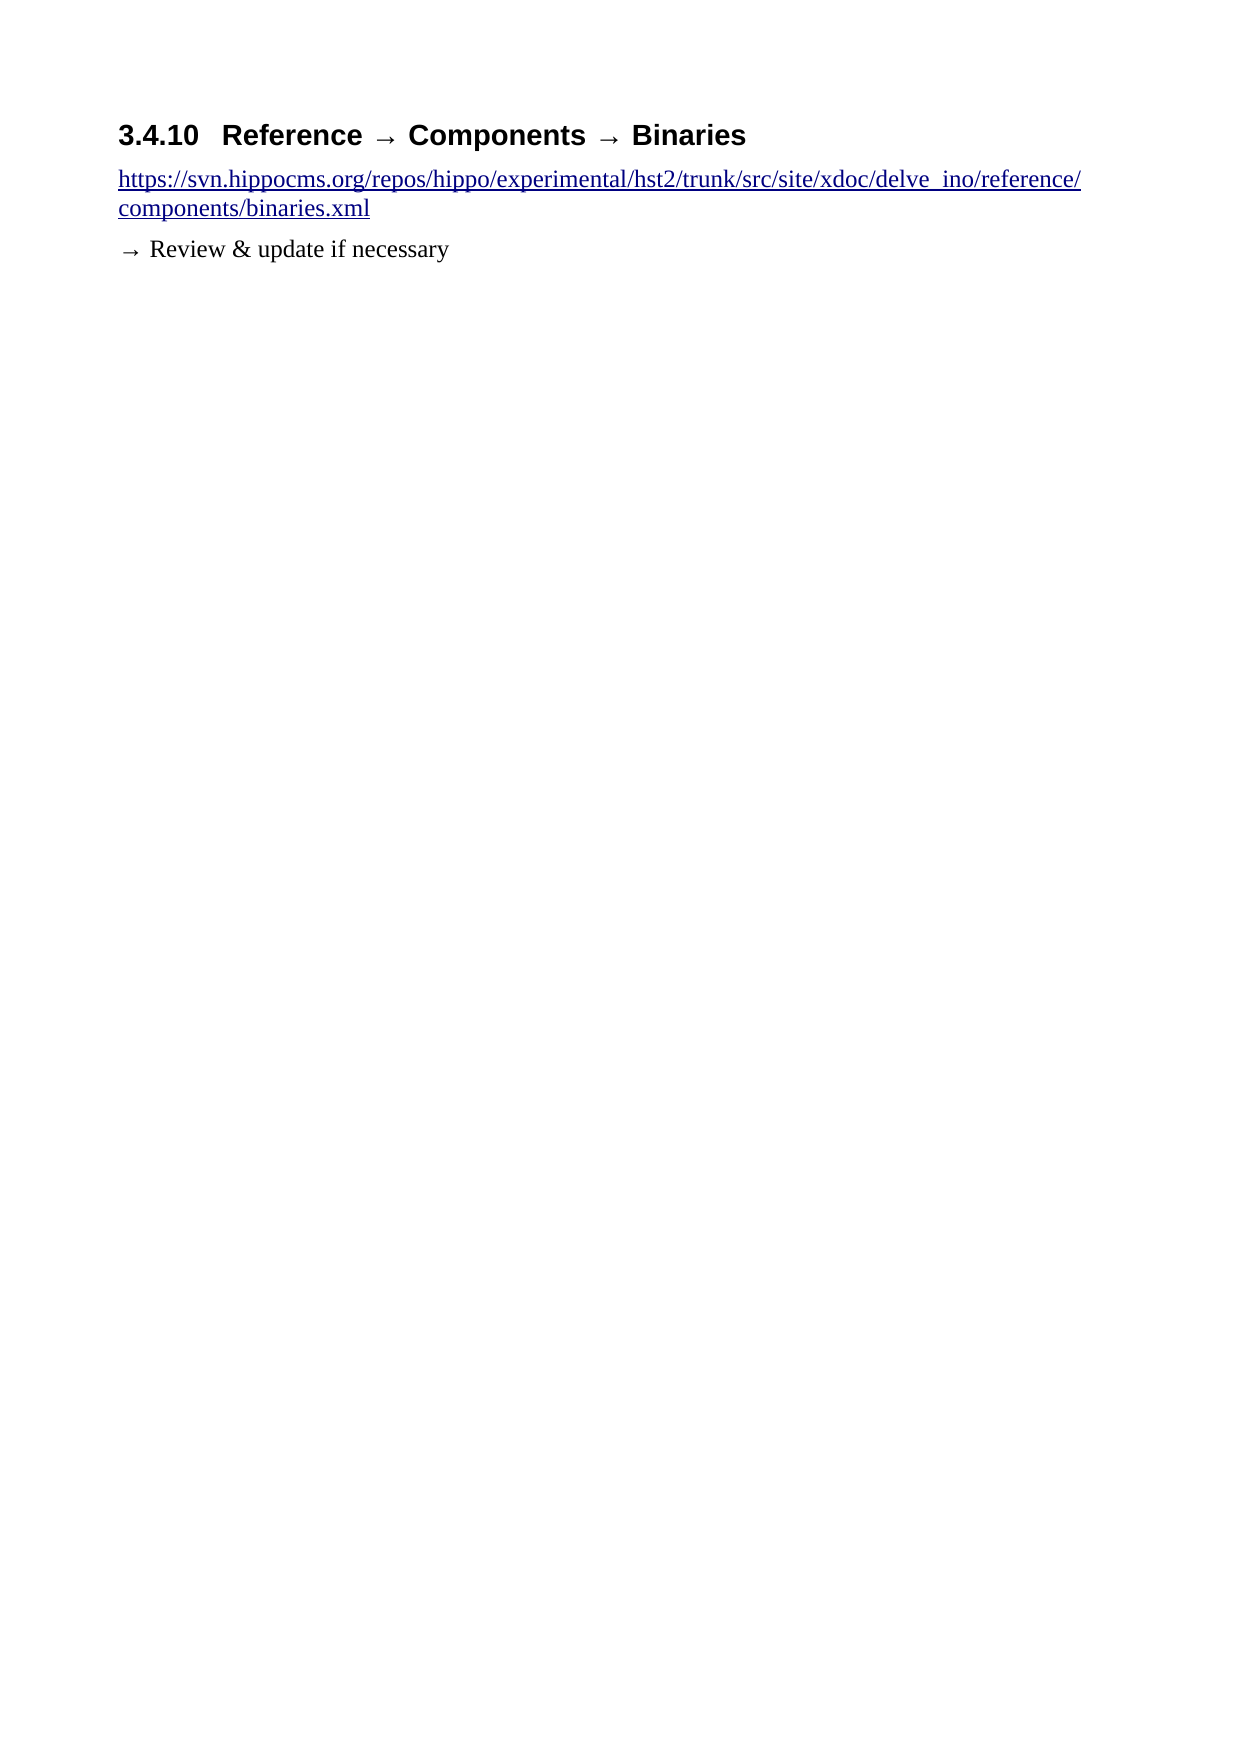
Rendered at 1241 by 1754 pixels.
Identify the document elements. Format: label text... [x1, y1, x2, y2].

subtitle Reference → Components → Binaries [118, 118, 1122, 152]
text → Review & update if necessary [118, 234, 1122, 263]
text https://svn.hippocms.org/repos/hippo/experimental/hst2/trunk/src/site/xdoc/delve_ino/reference/components/binaries.xml [118, 164, 1122, 222]
